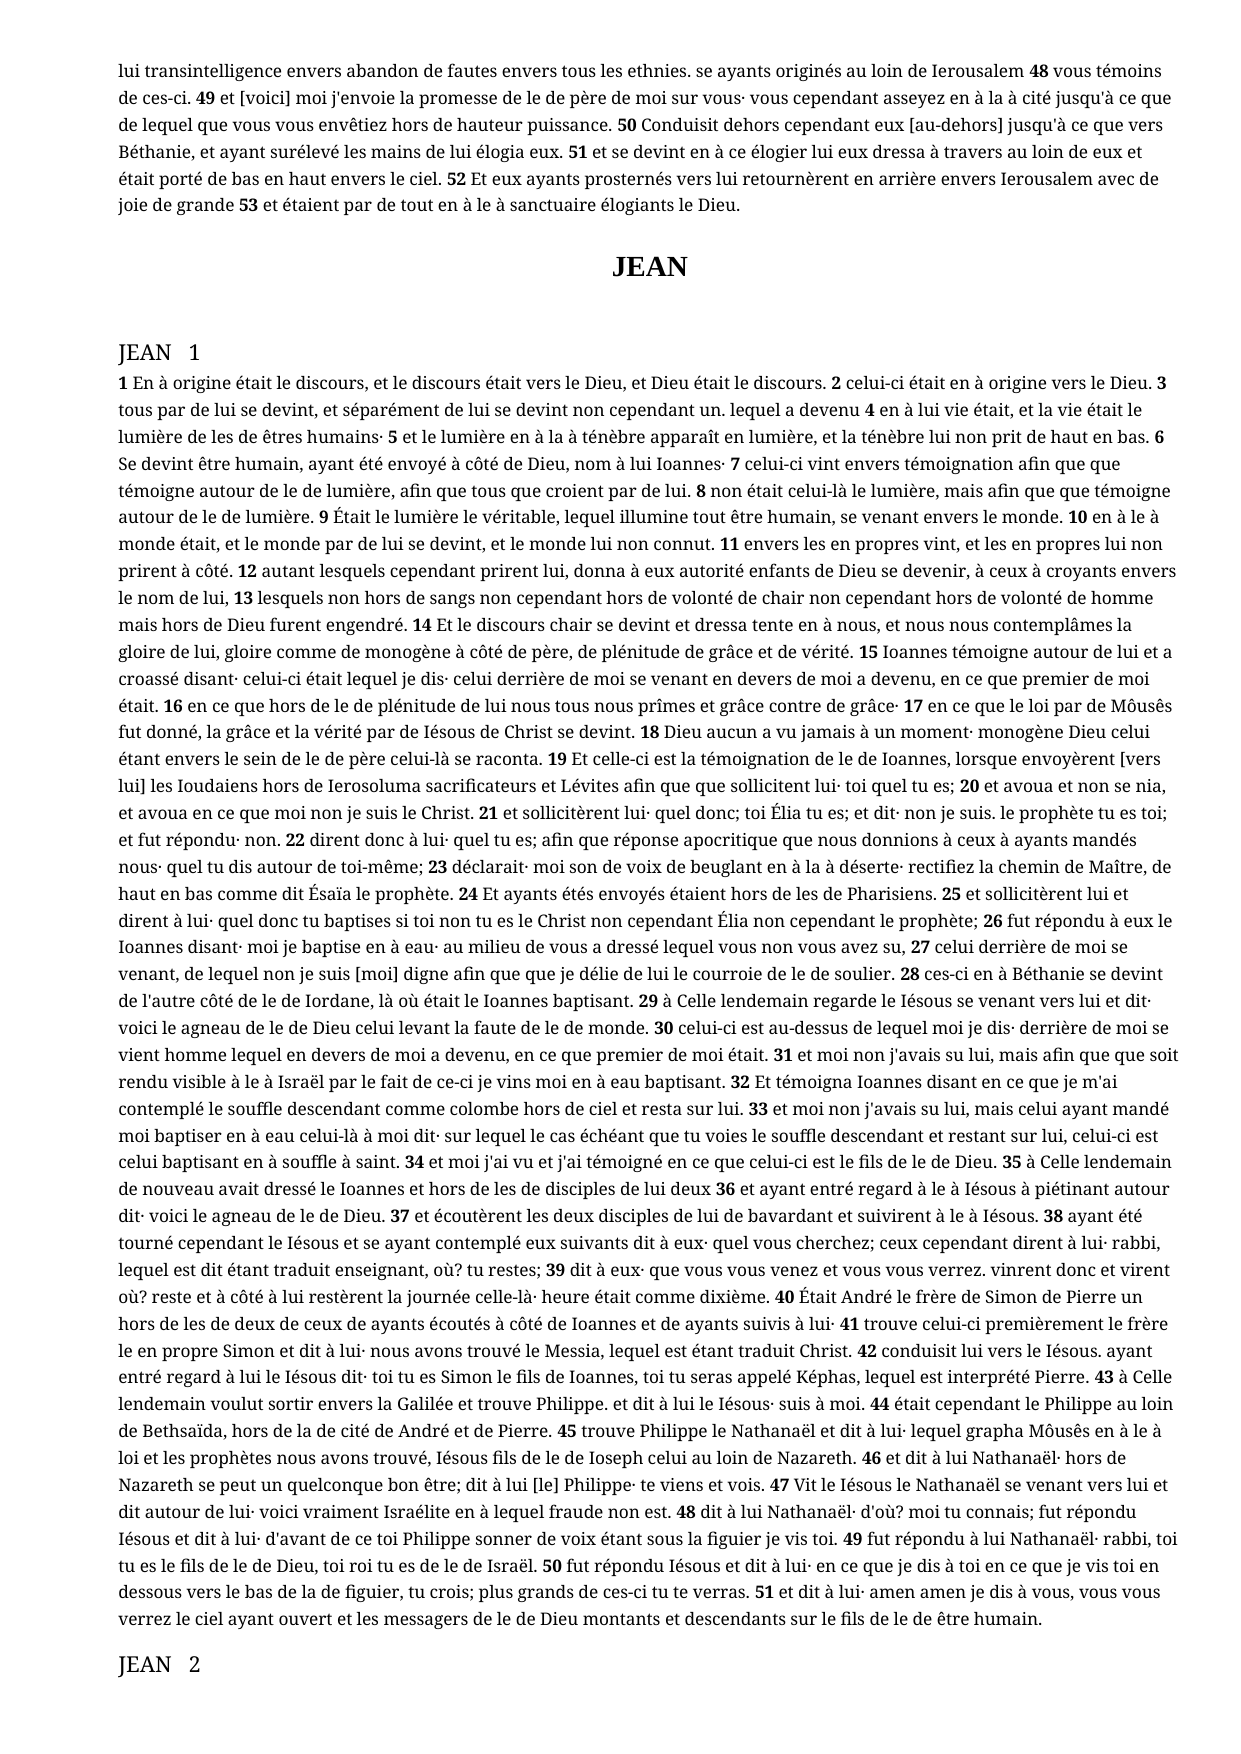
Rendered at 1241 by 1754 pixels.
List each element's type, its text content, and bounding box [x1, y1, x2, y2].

text 1 En à origine était le discours, et le discours était vers le Dieu, et Dieu était le discours. 2 celui-ci était en à origine vers le Dieu. 3 tous par de lui se devint, et séparément de lui se devint non cependant un. lequel a devenu 4 en à lui vie était, et la vie était le lumière de les de êtres humains· 5 et le lumière en à la à ténèbre apparaît en lumière, et la ténèbre lui non prit de haut en bas. 6 Se devint être humain, ayant été envoyé à côté de Dieu, nom à lui Ioannes· 7 celui-ci vint envers témoignation afin que que témoigne autour de le de lumière, afin que tous que croient par de lui. 8 non était celui-là le lumière, mais afin que que témoigne autour de le de lumière. 9 Était le lumière le véritable, lequel illumine tout être humain, se venant envers le monde. 10 en à le à monde était, et le monde par de lui se devint, et le monde lui non connut. 11 envers les en propres vint, et les en propres lui non prirent à côté. 12 autant lesquels cependant prirent lui, donna à eux autorité enfants de Dieu se devenir, à ceux à croyants envers le nom de lui, 13 lesquels non hors de sangs non cependant hors de volonté de chair non cependant hors de volonté de homme mais hors de Dieu furent engendré. 14 Et le discours chair se devint et dressa tente en à nous, et nous nous contemplâmes la gloire de lui, gloire comme de monogène à côté de père, de plénitude de grâce et de vérité. 15 Ioannes témoigne autour de lui et a croassé disant· celui-ci était lequel je dis· celui derrière de moi se venant en devers de moi a devenu, en ce que premier de moi était. 16 en ce que hors de le de plénitude de lui nous tous nous prîmes et grâce contre de grâce· 17 en ce que le loi par de Môusês fut donné, la grâce et la vérité par de Iésous de Christ se devint. 18 Dieu aucun a vu jamais à un moment· monogène Dieu celui étant envers le sein de le de père celui-là se raconta. 19 Et celle-ci est la témoignation de le de Ioannes, lorsque envoyèrent [vers lui] les Ioudaiens hors de Ierosoluma sacrificateurs et Lévites afin que que sollicitent lui· toi quel tu es; 20 et avoua et non se nia, et avoua en ce que moi non je suis le Christ. 21 et sollicitèrent lui· quel donc; toi Élia tu es; et dit· non je suis. le prophète tu es toi; et fut répondu· non. 22 dirent donc à lui· quel tu es; afin que réponse apocritique que nous donnions à ceux à ayants mandés nous· quel tu dis autour de toi-même; 23 déclarait· moi son de voix de beuglant en à la à déserte· rectifiez la chemin de Maître, de haut en bas comme dit Ésaïa le prophète. 24 Et ayants étés envoyés étaient hors de les de Pharisiens. 25 et sollicitèrent lui et dirent à lui· quel donc tu baptises si toi non tu es le Christ non cependant Élia non cependant le prophète; 26 fut répondu à eux le Ioannes disant· moi je baptise en à eau· au milieu de vous a dressé lequel vous non vous avez su, 27 celui derrière de moi se venant, de lequel non je suis [moi] digne afin que que je délie de lui le courroie de le de soulier. 28 ces-ci en à Béthanie se devint de l'autre côté de le de Iordane, là où était le Ioannes baptisant. 29 à Celle lendemain regarde le Iésous se venant vers lui et dit· voici le agneau de le de Dieu celui levant la faute de le de monde. 30 celui-ci est au-dessus de lequel moi je dis· derrière de moi se vient homme lequel en devers de moi a devenu, en ce que premier de moi était. 31 et moi non j'avais su lui, mais afin que que soit rendu visible à le à Israël par le fait de ce-ci je vins moi en à eau baptisant. 32 Et témoigna Ioannes disant en ce que je m'ai contemplé le souffle descendant comme colombe hors de ciel et resta sur lui. 33 et moi non j'avais su lui, mais celui ayant mandé moi baptiser en à eau celui-là à moi dit· sur lequel le cas échéant que tu voies le souffle descendant et restant sur lui, celui-ci est celui baptisant en à souffle à saint. 34 et moi j'ai vu et j'ai témoigné en ce que celui-ci est le fils de le de Dieu. 35 à Celle lendemain de nouveau avait dressé le Ioannes et hors de les de disciples de lui deux 36 et ayant entré regard à le à Iésous à piétinant autour dit· voici le agneau de le de Dieu. 37 et écoutèrent les deux disciples de lui de bavardant et suivirent à le à Iésous. 38 ayant été tourné cependant le Iésous et se ayant contemplé eux suivants dit à eux· quel vous cherchez; ceux cependant dirent à lui· rabbi, lequel est dit étant traduit enseignant, où? tu restes; 39 dit à eux· que vous vous venez et vous vous verrez. vinrent donc et virent où? reste et à côté à lui restèrent la journée celle-là· heure était comme dixième. 40 Était André le frère de Simon de Pierre un hors de les de deux de ceux de ayants écoutés à côté de Ioannes et de ayants suivis à lui· 41 trouve celui-ci premièrement le frère le en propre Simon et dit à lui· nous avons trouvé le Messia, lequel est étant traduit Christ. 42 conduisit lui vers le Iésous. ayant entré regard à lui le Iésous dit· toi tu es Simon le fils de Ioannes, toi tu seras appelé Képhas, lequel est interprété Pierre. 43 à Celle lendemain voulut sortir envers la Galilée et trouve Philippe. et dit à lui le Iésous· suis à moi. 44 était cependant le Philippe au loin de Bethsaïda, hors de la de cité de André et de Pierre. 45 trouve Philippe le Nathanaël et dit à lui· lequel grapha Môusês en à le à loi et les prophètes nous avons trouvé, Iésous fils de le de Ioseph celui au loin de Nazareth. 46 et dit à lui Nathanaël· hors de Nazareth se peut un quelconque bon être; dit à lui [le] Philippe· te viens et vois. 47 Vit le Iésous le Nathanaël se venant vers lui et dit autour de lui· voici vraiment Israélite en à lequel fraude non est. 48 dit à lui Nathanaël· d'où? moi tu connais; fut répondu Iésous et dit à lui· d'avant de ce toi Philippe sonner de voix étant sous la figuier je vis toi. 49 fut répondu à lui Nathanaël· rabbi, toi tu es le fils de le de Dieu, toi roi tu es de le de Israël. 50 fut répondu Iésous et dit à lui· en ce que je dis à toi en ce que je vis toi en dessous vers le bas de la de figuier, tu crois; plus grands de ces-ci tu te verras. 51 et dit à lui· amen amen je dis à vous, vous vous verrez le ciel ayant ouvert et les messagers de le de Dieu montants et descendants sur le fils de le de être humain. [118, 371, 1181, 1631]
text JEAN 2 [118, 1649, 1181, 1679]
text JEAN 1 [118, 337, 1181, 367]
text lui transintelligence envers abandon de fautes envers tous les ethnies. se ayants originés au loin de Ierousalem 48 vous témoins de ces-ci. 49 et [voici] moi j'envoie la promesse de le de père de moi sur vous· vous cependant asseyez en à la à cité jusqu'à ce que de lequel que vous vous envêtiez hors de hauteur puissance. 50 Conduisit dehors cependant eux [au-dehors] jusqu'à ce que vers Béthanie, et ayant surélevé les mains de lui élogia eux. 51 et se devint en à ce élogier lui eux dressa à travers au loin de eux et était porté de bas en haut envers le ciel. 52 Et eux ayants prosternés vers lui retournèrent en arrière envers Ierousalem avec de joie de grande 53 et étaient par de tout en à le à sanctuaire élogiants le Dieu. [118, 59, 1181, 217]
subtitle JEAN [118, 249, 1181, 283]
